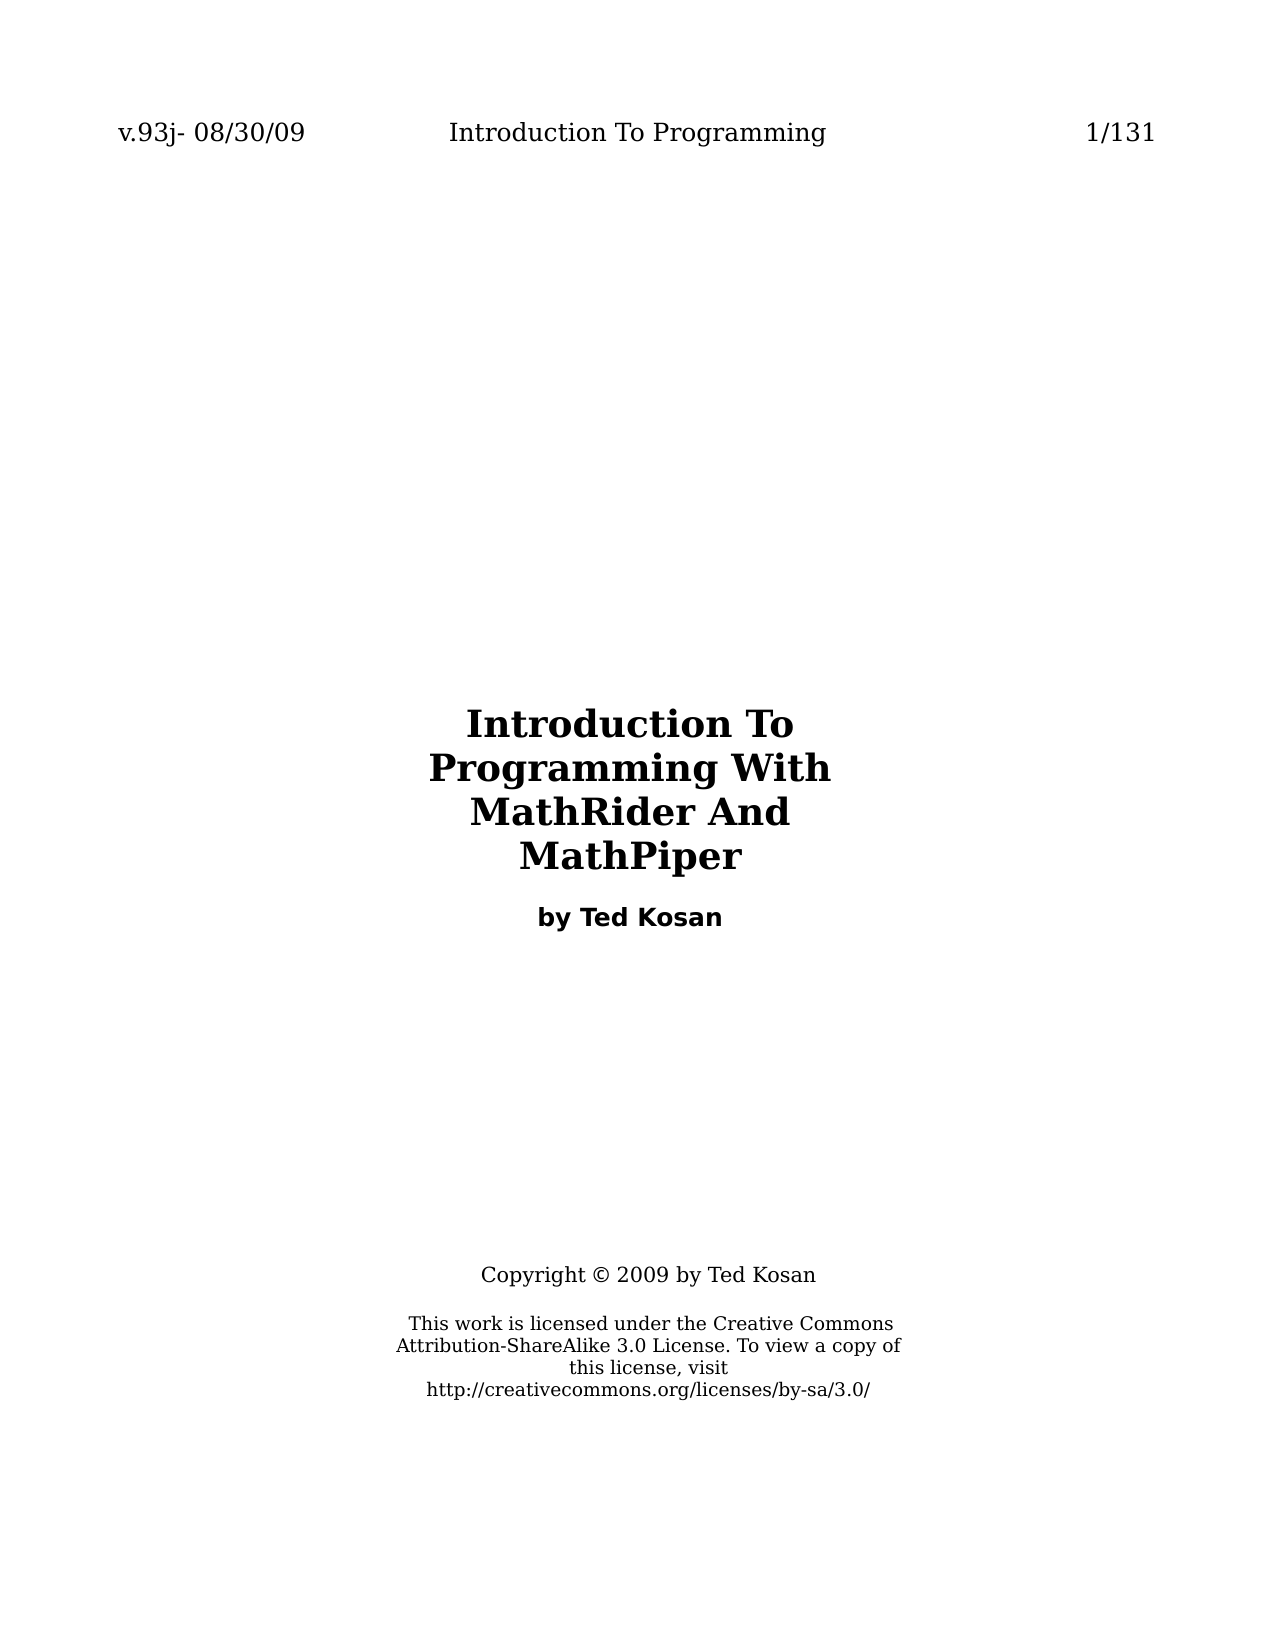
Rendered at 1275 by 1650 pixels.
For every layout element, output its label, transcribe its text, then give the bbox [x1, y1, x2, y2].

text Copyright © 2009 by Ted Kosan [382, 1260, 915, 1289]
text Introduction To Programming With MathRider And MathPiper [427, 702, 832, 878]
text by Ted Kosan [427, 903, 832, 933]
text This work is licensed under the Creative Commons Attribution-ShareAlike 3.0 License. To view a copy of this license, visit http://creativecommons.org/licenses/by-sa/3.0/ [382, 1313, 915, 1401]
